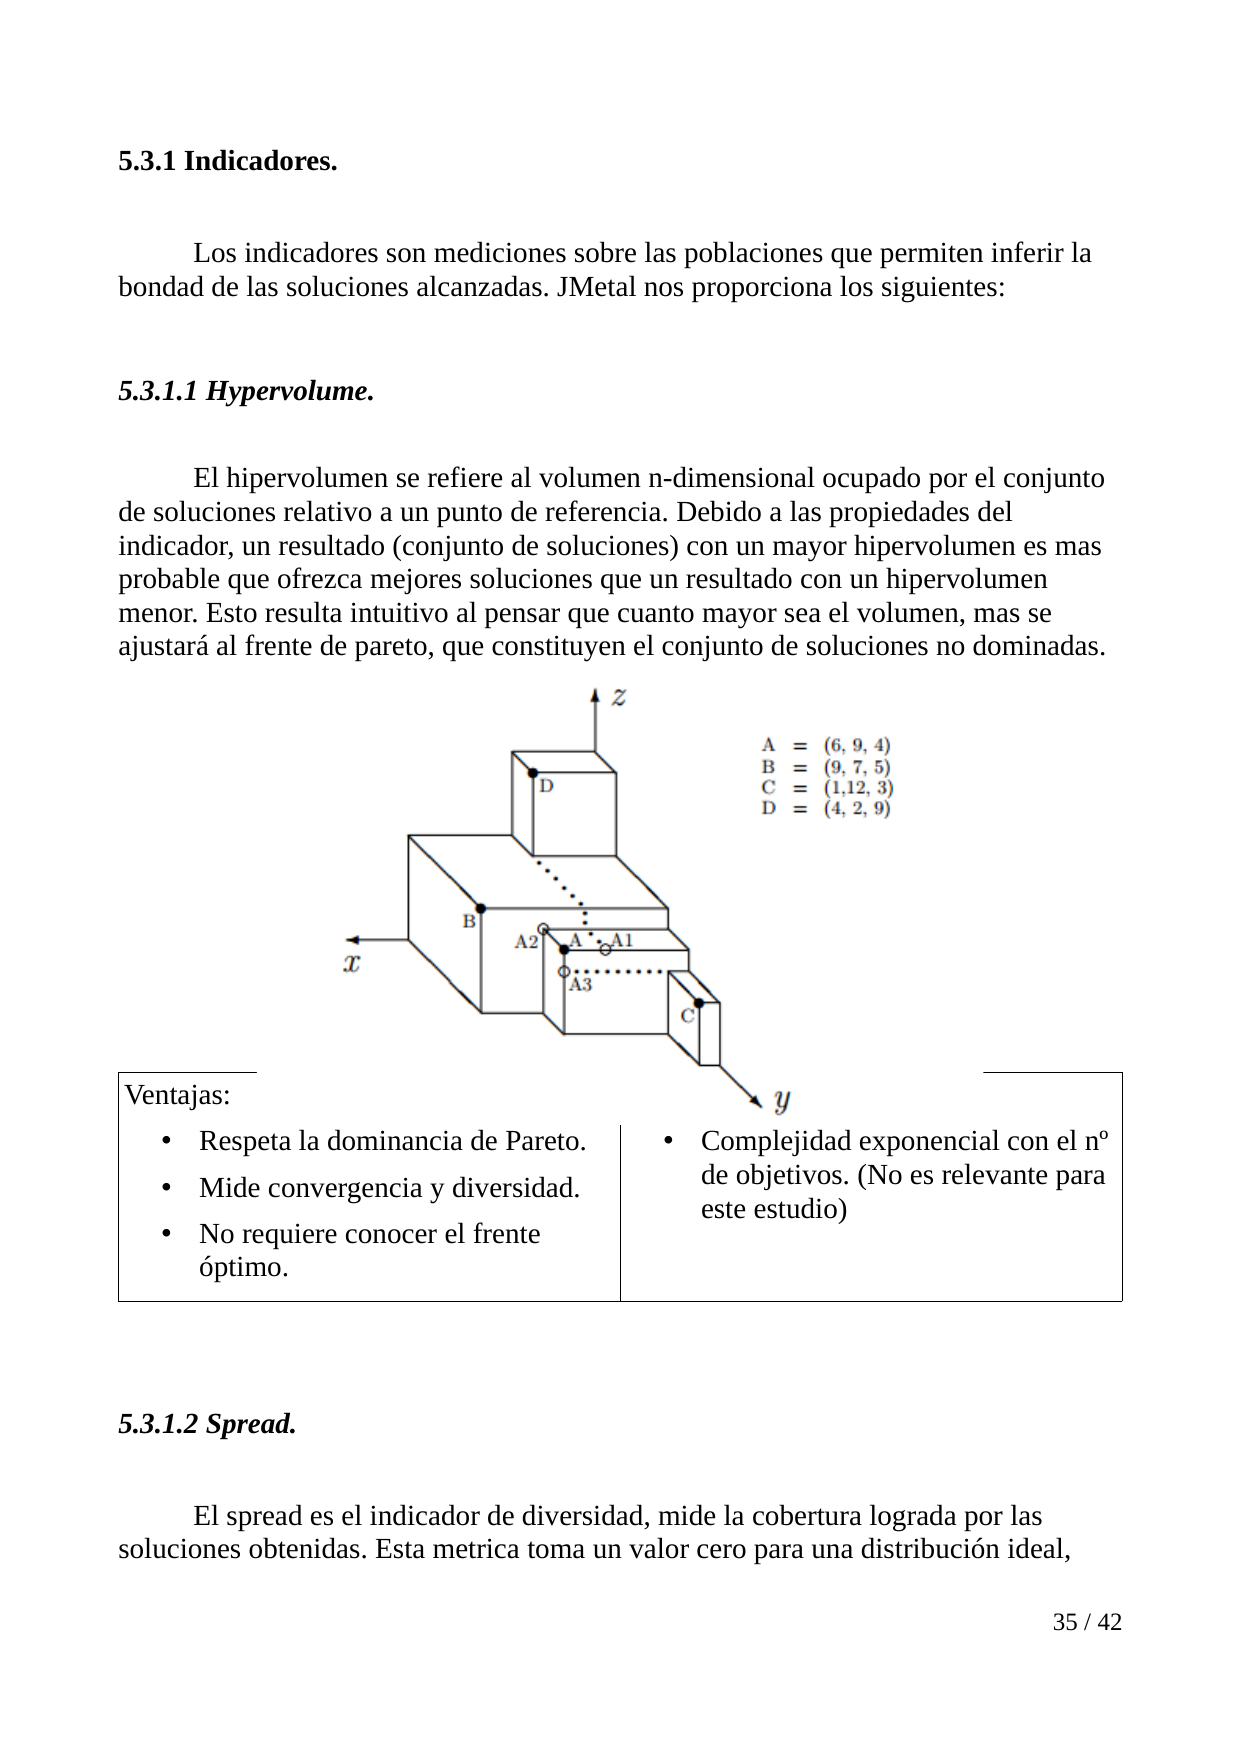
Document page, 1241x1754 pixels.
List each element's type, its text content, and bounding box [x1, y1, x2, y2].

subtitle 5.3.1.1 Hypervolume. [118, 373, 1122, 407]
text Los indicadores son mediciones sobre las poblaciones que permiten inferir la bondad de las soluciones alcanzadas. JMetal nos proporciona los siguientes: [118, 235, 1122, 302]
subtitle 5.3.1 Indicadores. [118, 143, 1122, 177]
text El spread es el indicador de diversidad, mide la cobertura lograda por las soluciones obtenidas. Esta metrica toma un valor cero para una distribución ideal, [118, 1498, 1122, 1565]
subtitle 5.3.1.2 Spread. [118, 1406, 1122, 1439]
table_header Desventajas: Complejidad exponencial con el nº de objetivos. (No es relevante para este estudio) [621, 1073, 1122, 1301]
text El hipervolumen se refiere al volumen n-dimensional ocupado por el conjunto de soluciones relativo a un punto de referencia. Debido a las propiedades del indicador, un resultado (conjunto de soluciones) con un mayor hipervolumen es mas probable que ofrezca mejores soluciones que un resultado con un hipervolumen menor. Esto resulta intuitivo al pensar que cuanto mayor sea el volumen, mas se ajustará al frente de pareto, que constituyen el conjunto de soluciones no dominadas. [118, 461, 1122, 662]
table_header Ventajas: Respeta la dominancia de Pareto. Mide convergencia y diversidad. No requiere conocer el frente óptimo. [119, 1073, 620, 1301]
